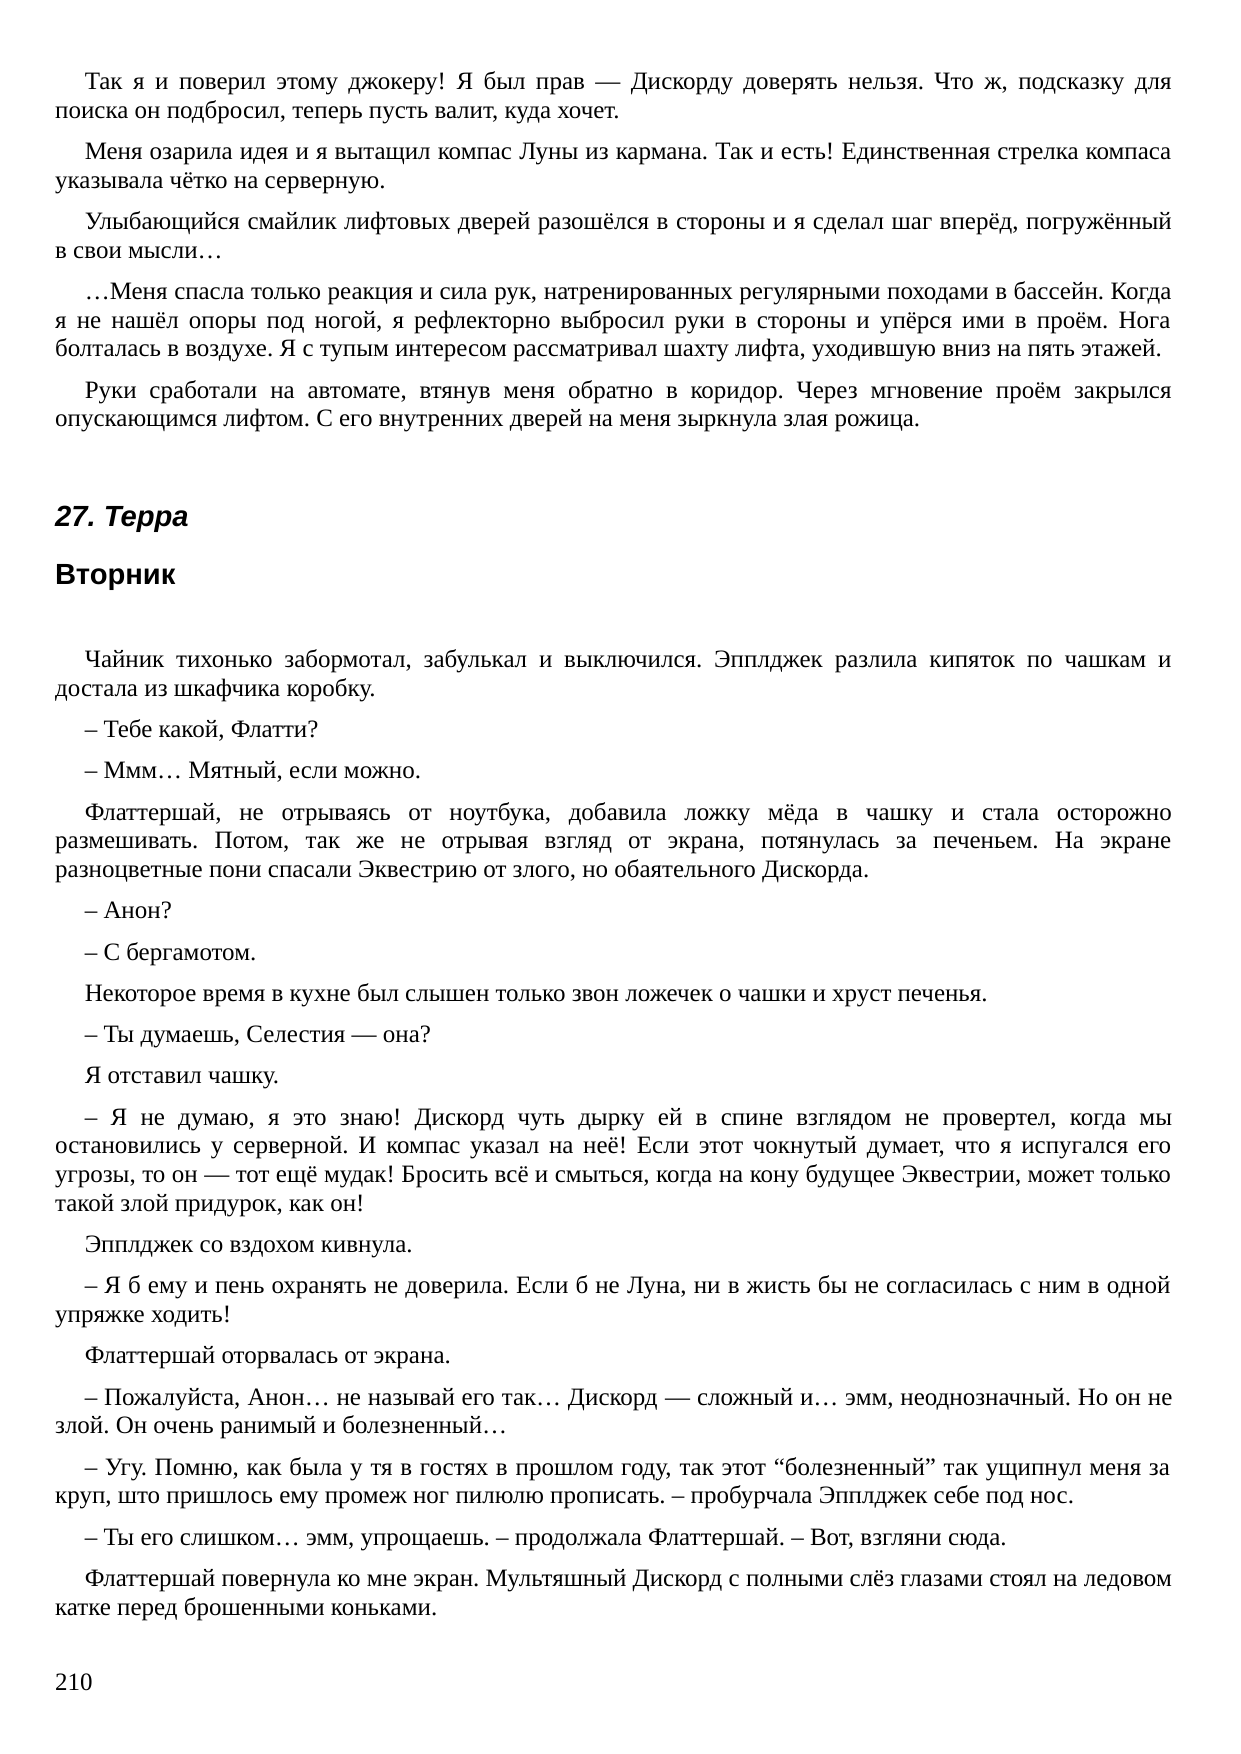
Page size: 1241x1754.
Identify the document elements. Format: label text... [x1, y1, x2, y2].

text Флаттершай повернула ко мне экран. Мультяшный Дискорд с полными слёз глазами стоял на ледовом катке перед брошенными коньками. [55, 1563, 1173, 1621]
text – Ммм… Мятный, если можно. [55, 756, 1173, 784]
text Флаттершай оторвалась от экрана. [55, 1341, 1173, 1369]
text Я отставил чашку. [55, 1061, 1173, 1089]
text – Ты думаешь, Селестия — она? [55, 1019, 1173, 1048]
text – Я б ему и пень охранять не доверила. Если б не Луна, ни в жисть бы не согласилась с ним в одной упряжке ходить! [55, 1271, 1173, 1328]
subtitle 27. Терра [55, 498, 1173, 532]
text Руки сработали на автомате, втянув меня обратно в коридор. Через мгновение проём закрылся опускающимся лифтом. С его внутренних дверей на меня зыркнула злая рожица. [55, 375, 1173, 432]
subtitle Вторник [55, 557, 1173, 591]
text – С бергамотом. [55, 937, 1173, 966]
text Флаттершай, не отрываясь от ноутбука, добавила ложку мёда в чашку и стала осторожно размешивать. Потом, так же не отрывая взгляд от экрана, потянулась за печеньем. На экране разноцветные пони спасали Эквестрию от злого, но обаятельного Дискорда. [55, 797, 1173, 883]
text Чайник тихонько забормотал, забулькал и выключился. Эпплджек разлила кипяток по чашкам и достала из шкафчика коробку. [55, 644, 1173, 702]
text Улыбающийся смайлик лифтовых дверей разошёлся в стороны и я сделал шаг вперёд, погружённый в свои мысли… [55, 206, 1173, 263]
text – Пожалуйста, Анон… не называй его так… Дискорд — сложный и… эмм, неоднозначный. Но он не злой. Он очень ранимый и болезненный… [55, 1382, 1173, 1439]
text Эпплджек со вздохом кивнула. [55, 1229, 1173, 1258]
text Так я и поверил этому джокеру! Я был прав — Дискорду доверять нельзя. Что ж, подсказку для поиска он подбросил, теперь пусть валит, куда хочет. [55, 66, 1173, 123]
text – Анон? [55, 896, 1173, 924]
text – Я не думаю, я это знаю! Дискорд чуть дырку ей в спине взглядом не провертел, когда мы остановились у серверной. И компас указал на неё! Если этот чокнутый думает, что я испугался его угрозы, то он — тот ещё мудак! Бросить всё и смыться, когда на кону будущее Эквестрии, может только такой злой придурок, как он! [55, 1102, 1173, 1217]
text – Ты его слишком… эмм, упрощаешь. – продолжала Флаттершай. – Вот, взгляни сюда. [55, 1522, 1173, 1551]
text – Тебе какой, Флатти? [55, 714, 1173, 743]
text Меня озарила идея и я вытащил компас Луны из кармана. Так и есть! Единственная стрелка компаса указывала чётко на серверную. [55, 136, 1173, 193]
text …Меня спасла только реакция и сила рук, натренированных регулярными походами в бассейн. Когда я не нашёл опоры под ногой, я рефлекторно выбросил руки в стороны и упёрся ими в проём. Нога болталась в воздухе. Я с тупым интересом рассматривал шахту лифта, уходившую вниз на пять этажей. [55, 276, 1173, 362]
text Некоторое время в кухне был слышен только звон ложечек о чашки и хруст печенья. [55, 978, 1173, 1007]
text – Угу. Помню, как была у тя в гостях в прошлом году, так этот “болезненный” так ущипнул меня за круп, што пришлось ему промеж ног пилюлю прописать. – пробурчала Эпплджек себе под нос. [55, 1452, 1173, 1509]
